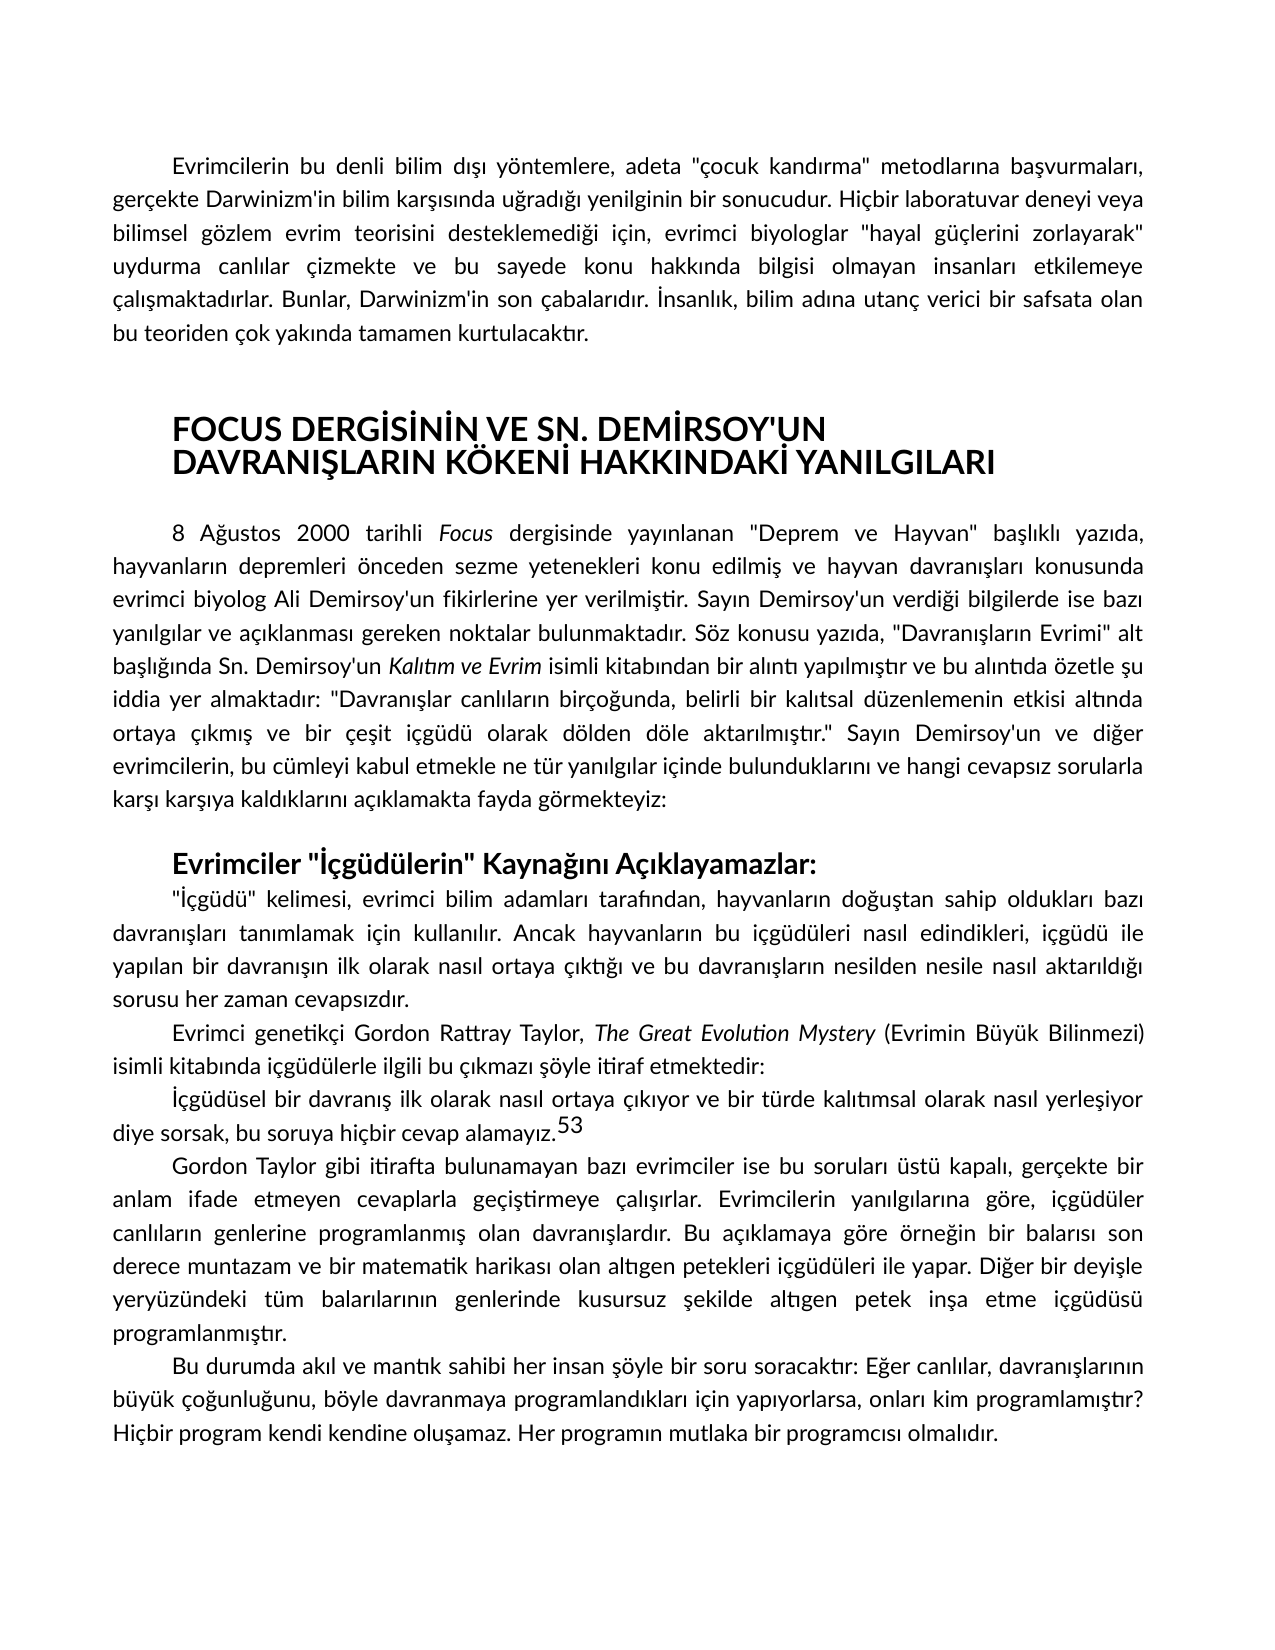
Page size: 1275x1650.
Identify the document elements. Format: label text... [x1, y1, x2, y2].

text Evrimci genetikçi Gordon Rattray Taylor, The Great Evolution Mystery (Evrimin Büyük Bilinmezi) isimli kitabında içgüdülerle ilgili bu çıkmazı şöyle itiraf etmektedir: [112, 1014, 1145, 1081]
text Bu durumda akıl ve mantık sahibi her insan şöyle bir soru soracaktır: Eğer canlılar, davranışlarının büyük çoğunluğunu, böyle davranmaya programlandıkları için yapıyorlarsa, onları kim programlamıştır? Hiçbir program kendi kendine oluşamaz. Her programın mutlaka bir programcısı olmalıdır. [112, 1348, 1145, 1448]
text Gordon Taylor gibi itirafta bulunamayan bazı evrimciler ise bu soruları üstü kapalı, gerçekte bir anlam ifade etmeyen cevaplarla geçiştirmeye çalışırlar. Evrimcilerin yanılgılarına göre, içgüdüler canlıların genlerine programlanmış olan davranışlardır. Bu açıklamaya göre örneğin bir balarısı son derece muntazam ve bir matematik harikası olan altıgen petekleri içgüdüleri ile yapar. Diğer bir deyişle yeryüzündeki tüm balarılarının genlerinde kusursuz şekilde altıgen petek inşa etme içgüdüsü programlanmıştır. [112, 1148, 1145, 1348]
text 8 Ağustos 2000 tarihli Focus dergisinde yayınlanan "Deprem ve Hayvan" başlıklı yazıda, hayvanların depremleri önceden sezme yetenekleri konu edilmiş ve hayvan davranışları konusunda evrimci biyolog Ali Demirsoy'un fikirlerine yer verilmiştir. Sayın Demirsoy'un verdiği bilgilerde ise bazı yanılgılar ve açıklanması gereken noktalar bulunmaktadır. Söz konusu yazıda, "Davranışların Evrimi" alt başlığında Sn. Demirsoy'un Kalıtım ve Evrim isimli kitabından bir alıntı yapılmıştır ve bu alıntıda özetle şu iddia yer almaktadır: "Davranışlar canlıların birçoğunda, belirli bir kalıtsal düzenlemenin etkisi altında ortaya çıkmış ve bir çeşit içgüdü olarak dölden döle aktarılmıştır." Sayın Demirsoy'un ve diğer evrimcilerin, bu cümleyi kabul etmekle ne tür yanılgılar içinde bulunduklarını ve hangi cevapsız sorularla karşı karşıya kaldıklarını açıklamakta fayda görmekteyiz: [112, 514, 1145, 814]
text DAVRANIŞLARIN KÖKENİ HAKKINDAKİ YANILGILARI [112, 448, 1145, 481]
text Evrimciler "İçgüdülerin" Kaynağını Açıklayamazlar: [112, 848, 1145, 881]
text FOCUS DERGİSİNİN VE SN. DEMİRSOY'UN [112, 414, 1145, 448]
text İçgüdüsel bir davranış ilk olarak nasıl ortaya çıkıyor ve bir türde kalıtımsal olarak nasıl yerleşiyor diye sorsak, bu soruya hiçbir cevap alamayız.53 [112, 1081, 1145, 1148]
text "İçgüdü" kelimesi, evrimci bilim adamları tarafından, hayvanların doğuştan sahip oldukları bazı davranışları tanımlamak için kullanılır. Ancak hayvanların bu içgüdüleri nasıl edindikleri, içgüdü ile yapılan bir davranışın ilk olarak nasıl ortaya çıktığı ve bu davranışların nesilden nesile nasıl aktarıldığı sorusu her zaman cevapsızdır. [112, 881, 1145, 1014]
text Evrimcilerin bu denli bilim dışı yöntemlere, adeta "çocuk kandırma" metodlarına başvurmaları, gerçekte Darwinizm'in bilim karşısında uğradığı yenilginin bir sonucudur. Hiçbir laboratuvar deneyi veya bilimsel gözlem evrim teorisini desteklemediği için, evrimci biyologlar "hayal güçlerini zorlayarak" uydurma canlılar çizmekte ve bu sayede konu hakkında bilgisi olmayan insanları etkilemeye çalışmaktadırlar. Bunlar, Darwinizm'in son çabalarıdır. İnsanlık, bilim adına utanç verici bir safsata olan bu teoriden çok yakında tamamen kurtulacaktır. [112, 148, 1145, 348]
